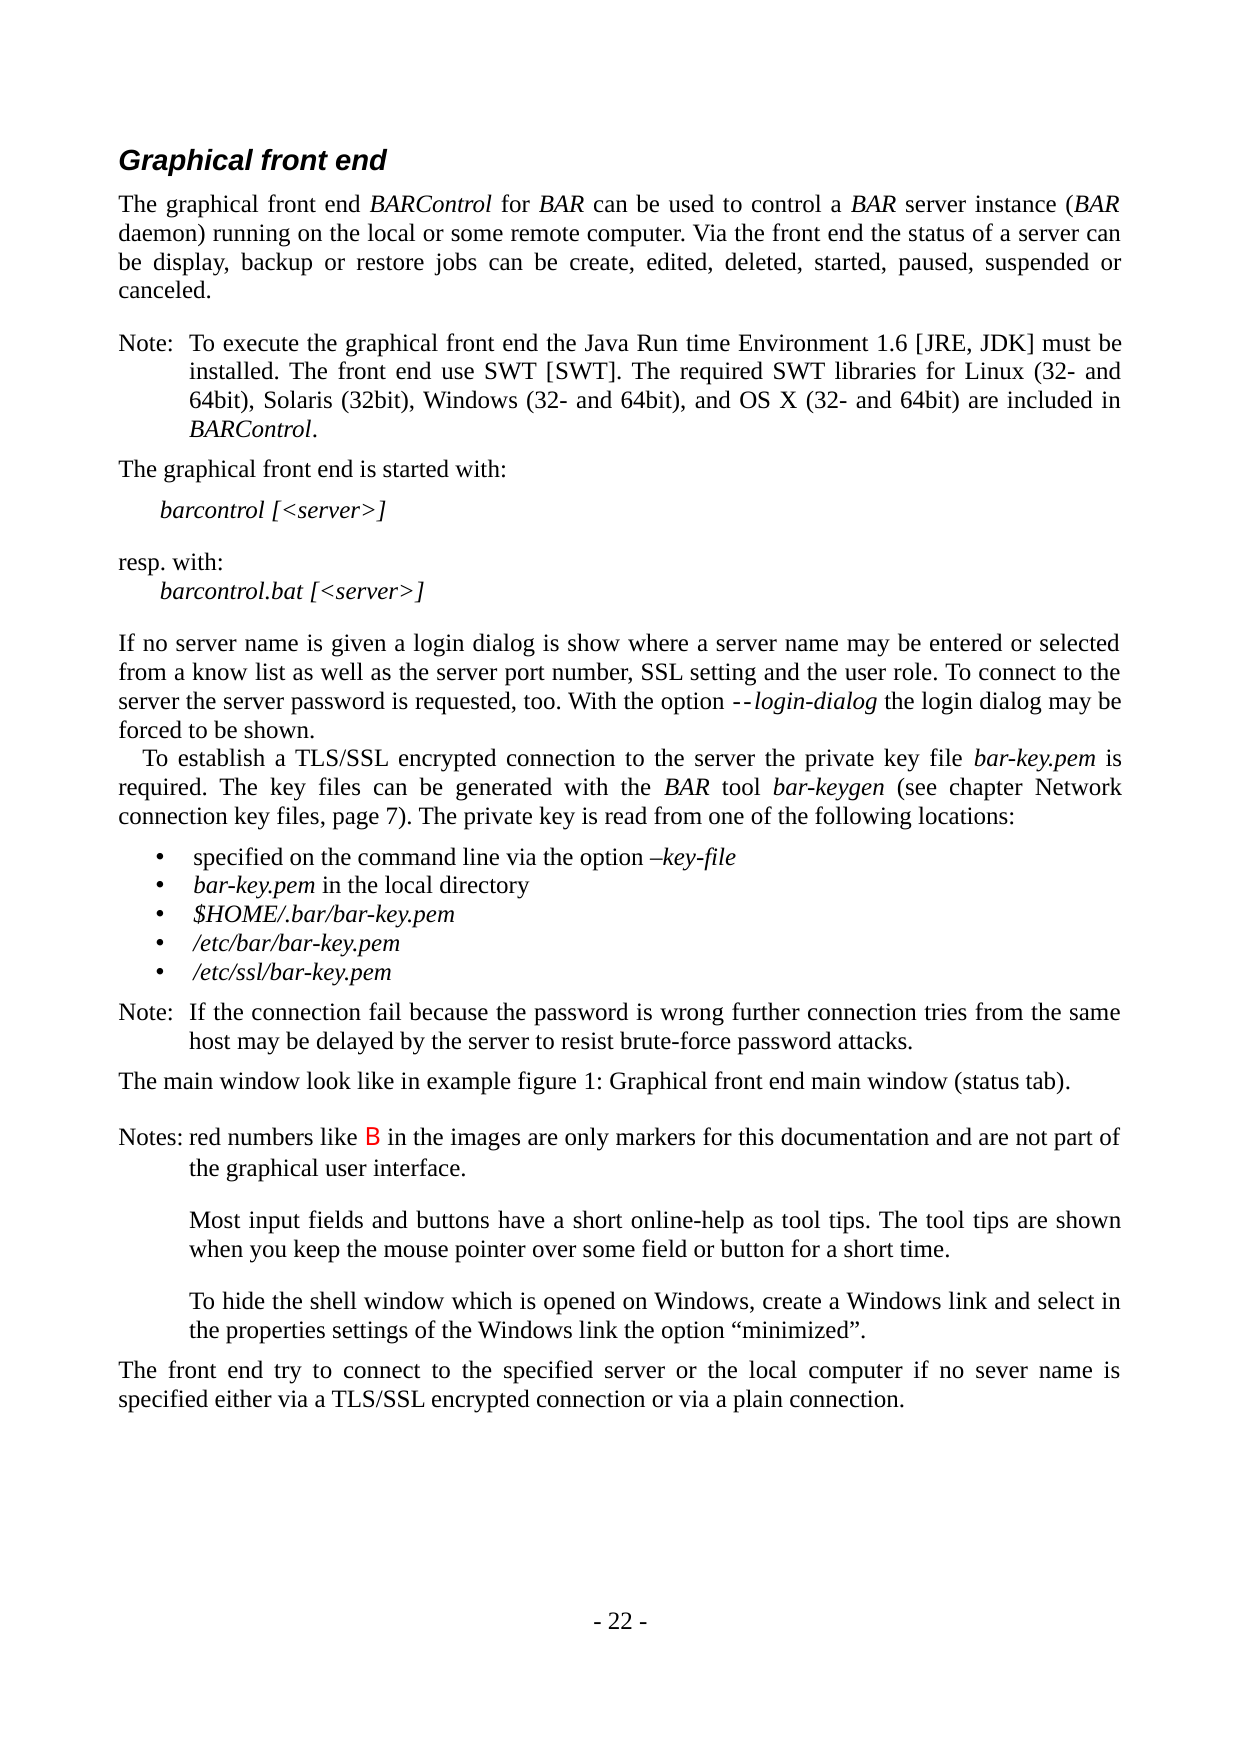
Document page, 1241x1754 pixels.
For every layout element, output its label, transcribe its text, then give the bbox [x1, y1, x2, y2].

subtitle Graphical front end [118, 143, 1122, 177]
list /etc/bar/bar-key.pem [156, 928, 1122, 957]
text Note: To execute the graphical front end the Java Run time Environment 1.6 [JRE, JDK] must be installed. The front end use SWT [SWT]. The required SWT libraries for Linux (32- and 64bit), Solaris (32bit), Windows (32- and 64bit), and OS X (32- and 64bit) are included in BARControl. [118, 328, 1122, 443]
text Most input fields and buttons have a short online-help as tool tips. The tool tips are shown when you keep the mouse pointer over some field or button for a short time. [118, 1205, 1122, 1262]
text To hide the shell window which is opened on Windows, create a Windows link and select in the properties settings of the Windows link the option “minimized”. [118, 1286, 1122, 1343]
text The main window look like in example figure 1: Graphical front end main window (status tab). [118, 1066, 1122, 1095]
text barcontrol.bat [<server>] [159, 576, 1122, 605]
text barcontrol [<server>] [159, 495, 1122, 524]
list $HOME/.bar/bar-key.pem [156, 899, 1122, 928]
text Note: If the connection fail because the password is wrong further connection tries from the same host may be delayed by the server to resist brute-force password attacks. [118, 997, 1122, 1054]
text resp. with: [118, 547, 1122, 576]
text If no server name is given a login dialog is show where a server name may be entered or selected from a know list as well as the server port number, SSL setting and the user role. To connect to the server the server password is requested, too. With the option ‑‑login-dialog the login dialog may be forced to be shown. [118, 628, 1122, 743]
text The front end try to connect to the specified server or the local computer if no sever name is specified either via a TLS/SSL encrypted connection or via a plain connection. [118, 1355, 1122, 1413]
list /etc/ssl/bar-key.pem [156, 957, 1122, 985]
text To establish a TLS/SSL encrypted connection to the server the private key file bar-key.pem is required. The key files can be generated with the BAR tool bar-keygen (see chapter Network connection key files, page 7). The private key is read from one of the following locations: [118, 743, 1122, 830]
list specified on the command line via the option –key-file [156, 842, 1122, 870]
list bar-key.pem in the local directory [156, 870, 1122, 899]
text Notes: red numbers like B in the images are only markers for this documentation and are not part of the graphical user interface. [118, 1119, 1122, 1181]
text The graphical front end BARControl for BAR can be used to control a BAR server instance (BAR daemon) running on the local or some remote computer. Via the front end the status of a server can be display, backup or restore jobs can be create, edited, deleted, started, paused, suspended or canceled. [118, 189, 1122, 304]
text The graphical front end is started with: [118, 454, 1122, 483]
